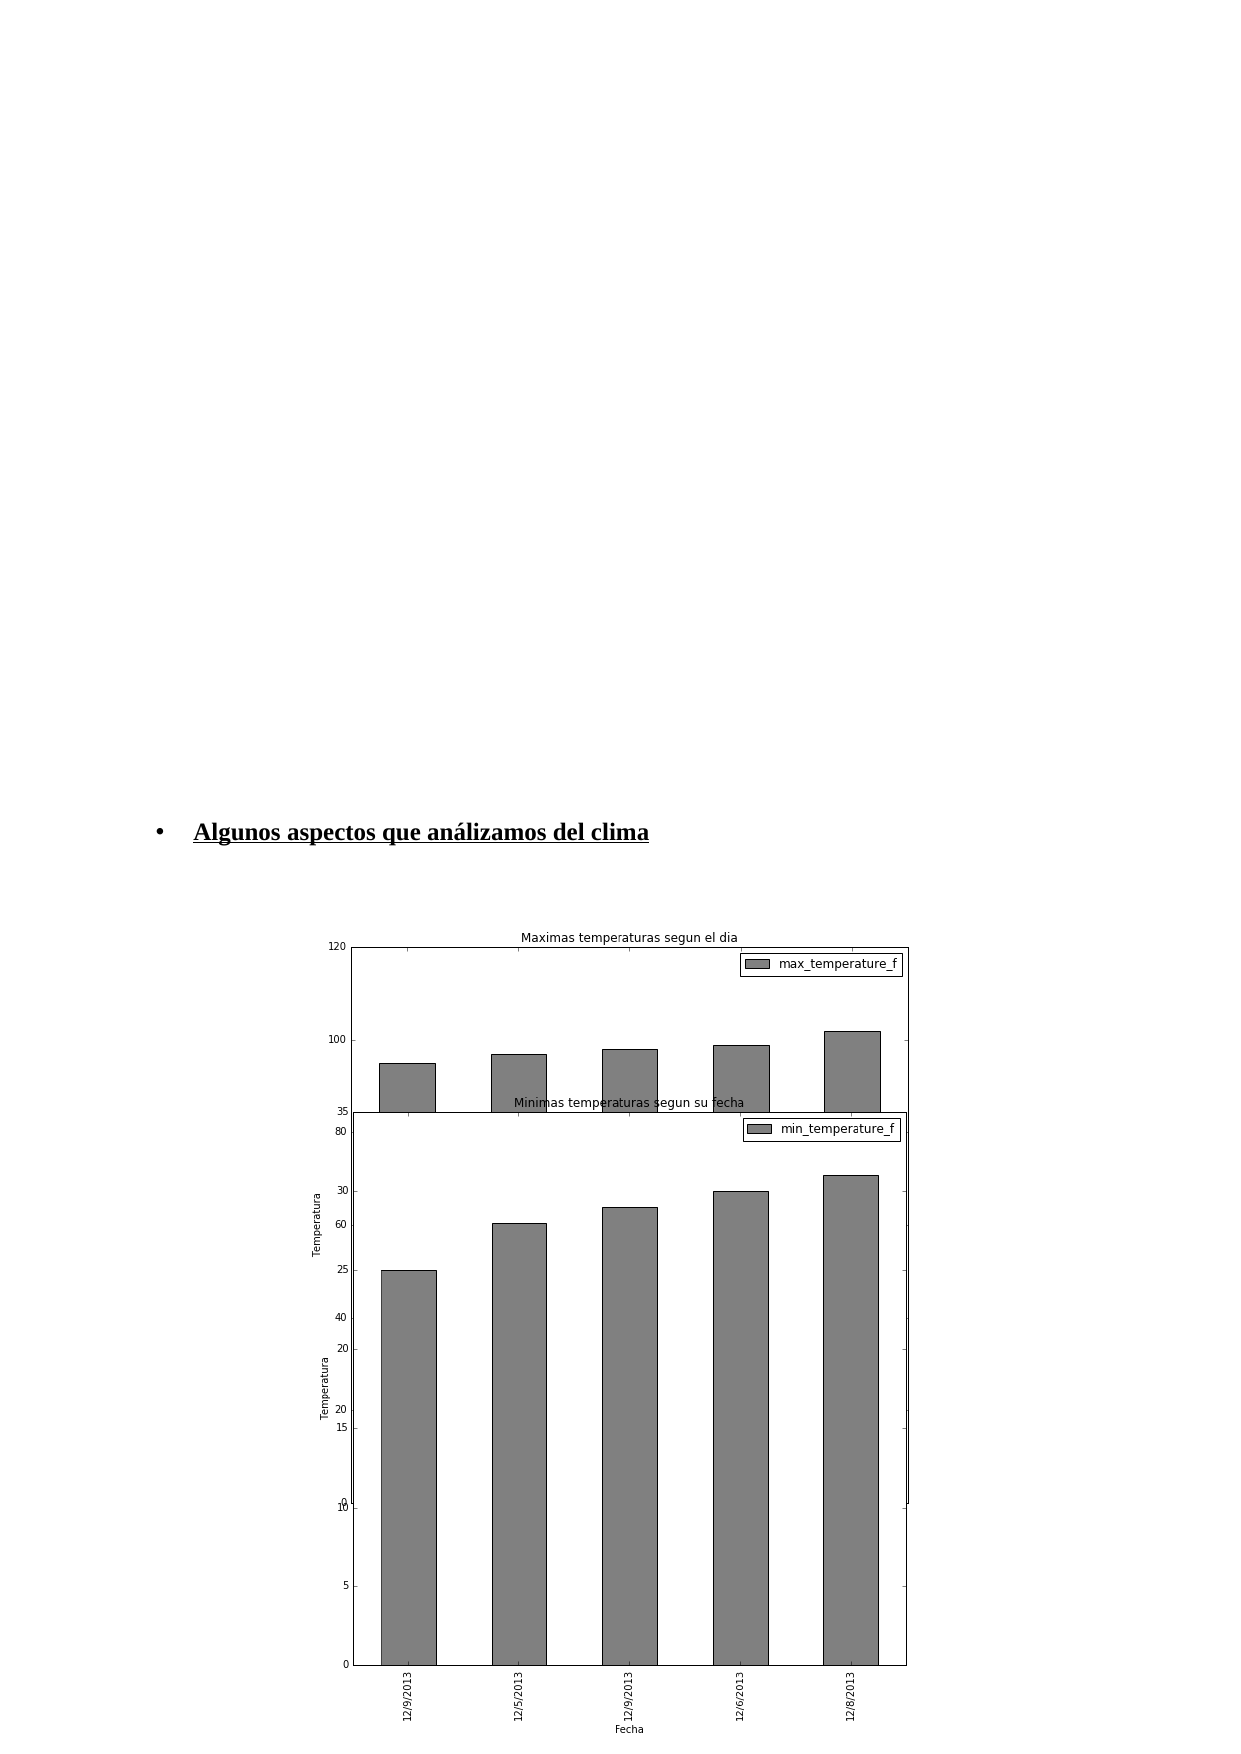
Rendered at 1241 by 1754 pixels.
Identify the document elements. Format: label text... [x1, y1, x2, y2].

picture [261, 875, 979, 1754]
list Algunos aspectos que análizamos del clima [156, 817, 1122, 846]
